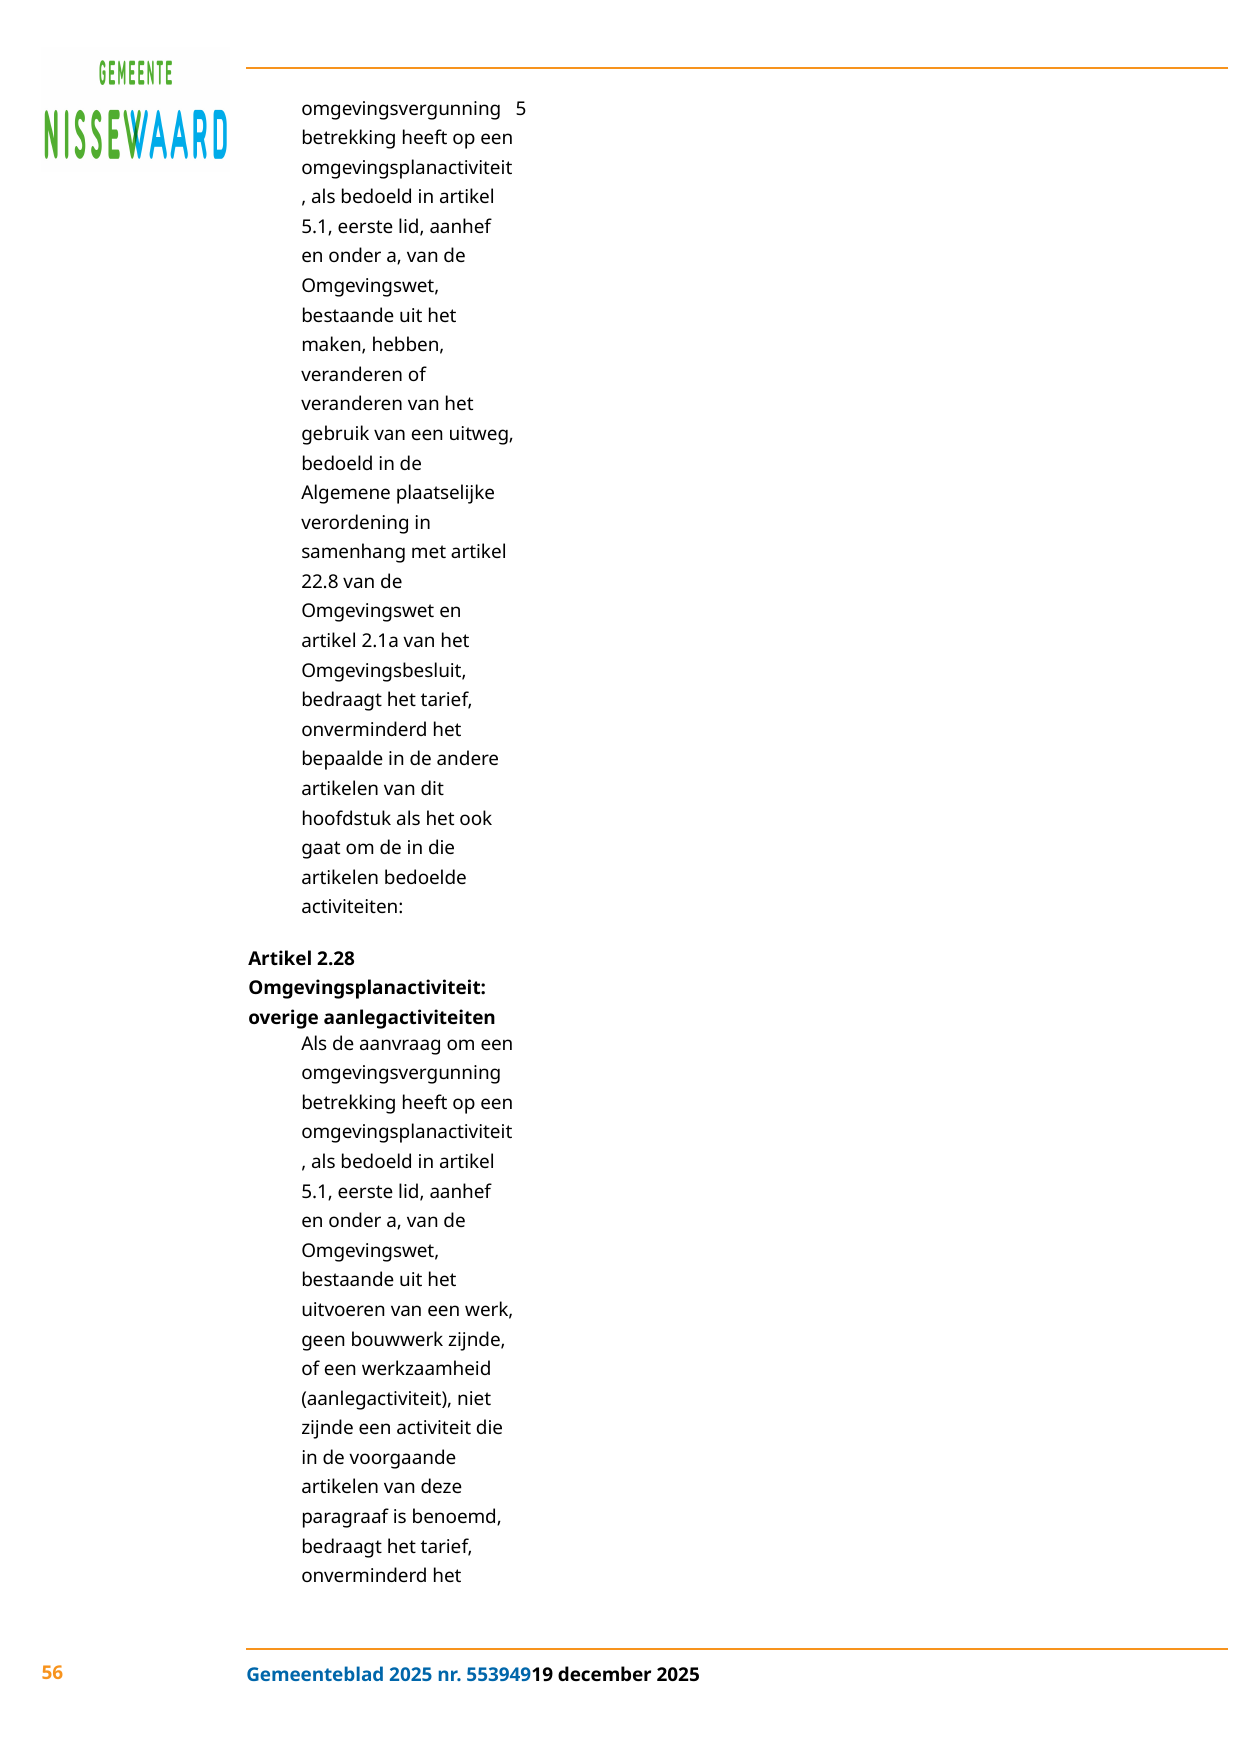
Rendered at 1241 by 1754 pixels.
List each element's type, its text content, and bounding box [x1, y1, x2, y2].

table_cell [1046, 945, 1098, 1030]
table_cell omgevingsvergunning betrekking heeft op een omgevingsplanactiviteit, als bedoeld in artikel 5.1, eerste lid, aanhef en onder a, van de Omgevingswet, bestaande uit het maken, hebben, veranderen of veranderen van het gebruik van een uitweg, bedoeld in de Algemene plaatselijke verordening in samenhang met artikel 22.8 van de Omgevingswet en artikel 2.1a van het Omgevingsbesluit, bedraagt het tarief, onverminderd het bepaalde in de andere artikelen van dit hoofdstuk als het ook gaat om de in die artikelen bedoelde activiteiten: [301, 95, 515, 919]
table_cell [780, 919, 833, 945]
table_cell [940, 919, 992, 945]
table_cell Artikel 2.28 Omgevingsplanactiviteit: overige aanlegactiviteiten [248, 945, 515, 1030]
table_cell [780, 945, 833, 1030]
table_cell [1099, 919, 1152, 945]
table_cell [886, 919, 939, 945]
table_cell [728, 945, 780, 1030]
table_cell [674, 945, 727, 1030]
table_cell [674, 95, 727, 919]
table_cell [993, 1030, 1046, 1588]
table_cell [515, 945, 568, 1030]
picture [41, 47, 231, 172]
table_cell [834, 919, 886, 945]
table_cell [1099, 1030, 1152, 1588]
table_cell [886, 945, 939, 1030]
table_cell [780, 95, 833, 919]
table_cell [568, 95, 621, 919]
table_cell [674, 1030, 727, 1588]
table_cell [993, 95, 1046, 919]
table_cell [621, 95, 674, 919]
table_cell [248, 1030, 301, 1588]
table_cell [1046, 919, 1098, 945]
table_cell [834, 95, 886, 919]
table_cell [886, 1030, 939, 1588]
table_cell [621, 945, 674, 1030]
table_cell [940, 1030, 992, 1588]
table_cell [993, 945, 1046, 1030]
table_cell Als de aanvraag om een omgevingsvergunning betrekking heeft op een omgevingsplanactiviteit, als bedoeld in artikel 5.1, eerste lid, aanhef en onder a, van de Omgevingswet, bestaande uit het uitvoeren van een werk, geen bouwwerk zijnde, of een werkzaamheid (aanlegactiviteit), niet zijnde een activiteit die in de voorgaande artikelen van deze paragraaf is benoemd, bedraagt het tarief, onverminderd het [301, 1030, 515, 1588]
table_cell [834, 1030, 886, 1588]
table_cell [568, 945, 621, 1030]
table_cell [993, 919, 1046, 945]
table_cell [621, 1030, 674, 1588]
table_cell 5 [515, 95, 568, 919]
table_cell [886, 95, 939, 919]
table_cell [621, 919, 674, 945]
table_cell [834, 945, 886, 1030]
table_cell [780, 1030, 833, 1588]
table_cell [1099, 945, 1152, 1030]
table_cell [1099, 95, 1152, 919]
table_cell [248, 919, 301, 945]
table_cell [674, 919, 727, 945]
table_cell [515, 919, 568, 945]
table_cell [1046, 95, 1098, 919]
table_cell [568, 1030, 621, 1588]
table_cell [1046, 1030, 1098, 1588]
table_cell [515, 1030, 568, 1588]
table_cell [568, 919, 621, 945]
table_cell [940, 945, 992, 1030]
table_cell [940, 95, 992, 919]
table_cell [728, 919, 780, 945]
table_cell [728, 95, 780, 919]
table_cell [248, 95, 301, 919]
table_cell [301, 919, 515, 945]
table_cell [728, 1030, 780, 1588]
